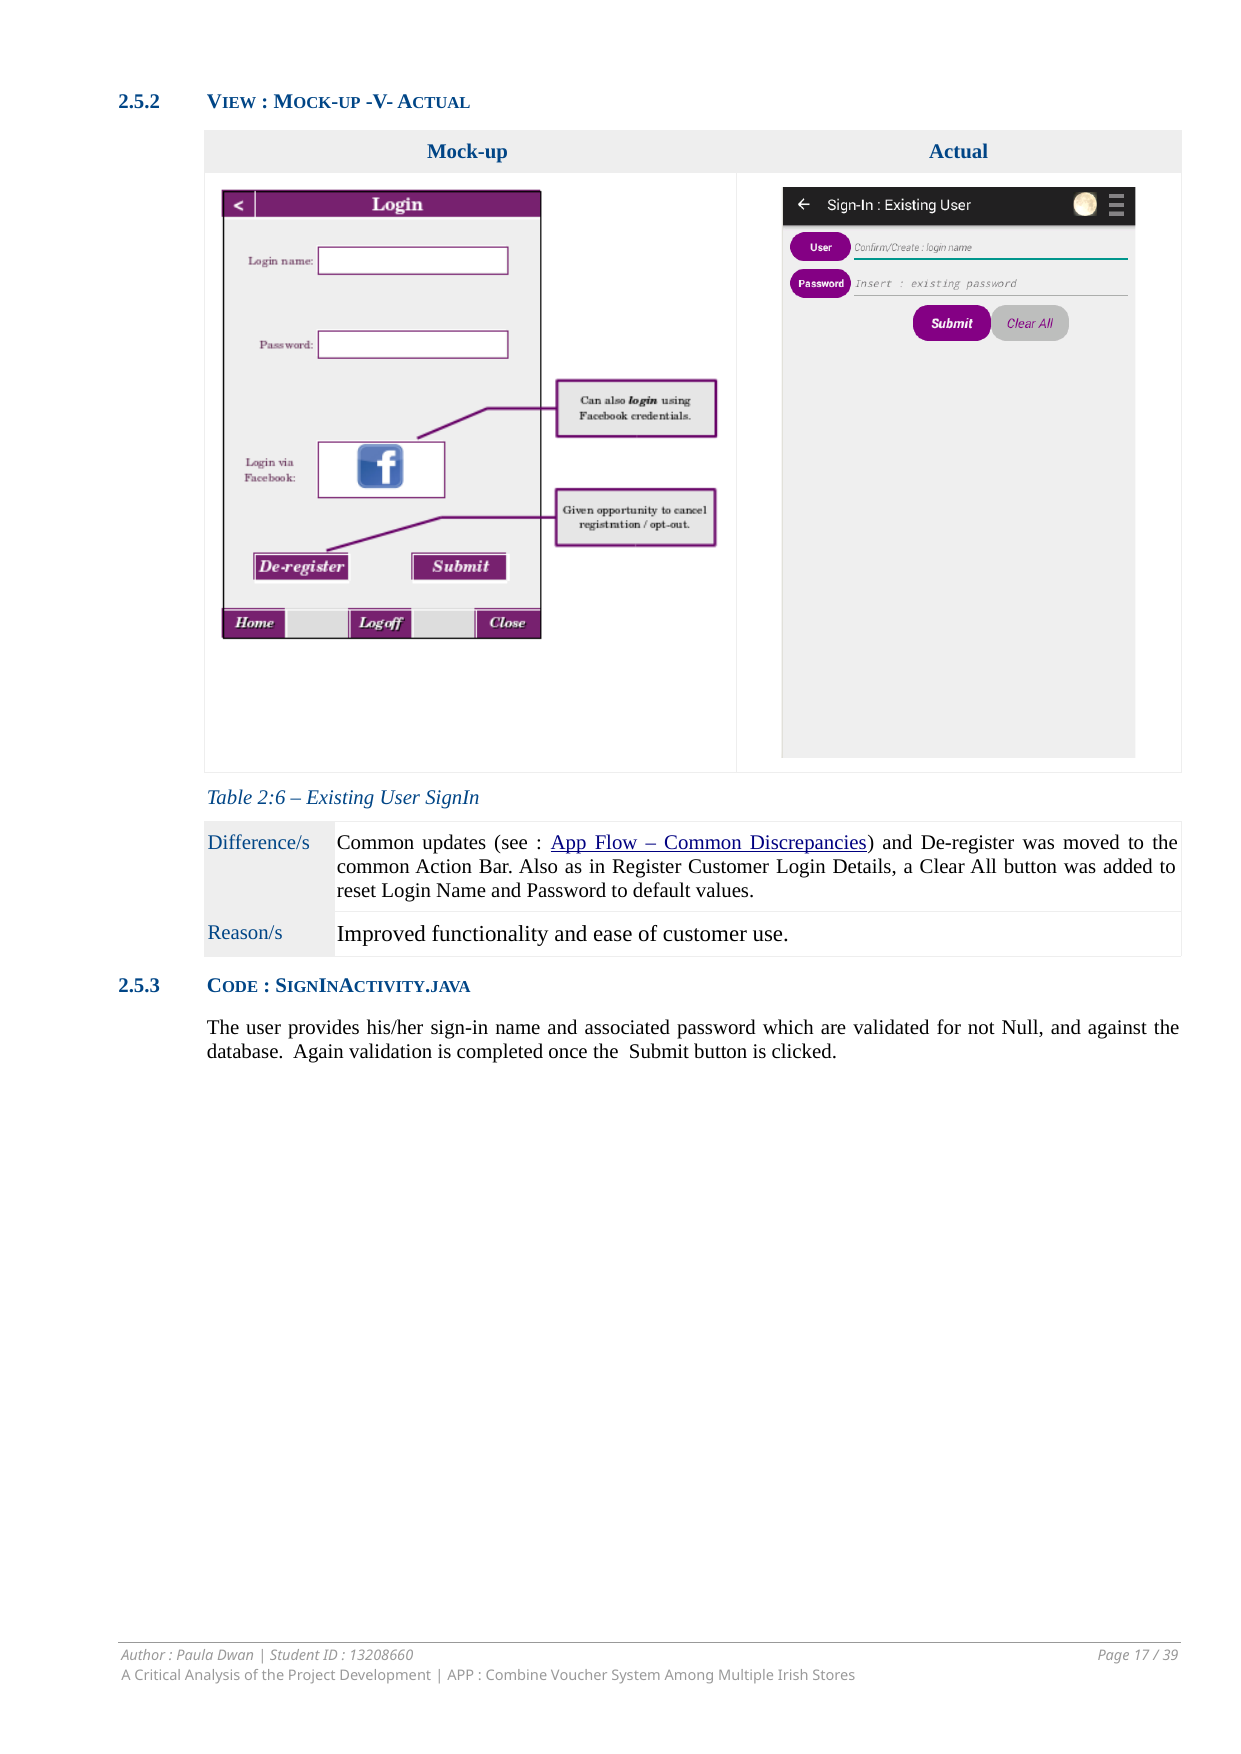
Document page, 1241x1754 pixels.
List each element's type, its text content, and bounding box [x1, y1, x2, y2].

table_header Difference/s [205, 822, 334, 911]
table_header Actual [737, 131, 1181, 172]
text Table 2:6 – Existing User SignIn [207, 785, 1181, 809]
table_header Mock-up [205, 131, 736, 172]
picture [781, 187, 1136, 758]
text The user provides his/her sign-in name and associated password which are validated for not Null, and against the database. Again validation is completed once the Submit button is clicked. [207, 1015, 1181, 1063]
subtitle View : Mock-up -V- Actual [118, 88, 1181, 113]
table_cell Reason/s [205, 912, 334, 956]
table_header Common updates (see : App Flow – Common Discrepancies) and De-register was moved to the common Action Bar. Also as in Register Customer Login Details, a Clear All button was added to reset Login Name and Password to default values. [335, 822, 1181, 911]
table_cell [205, 173, 736, 772]
subtitle Code : SignInActivity.java [118, 973, 1181, 997]
picture [218, 187, 721, 643]
table_cell Improved functionality and ease of customer use. [335, 912, 1181, 956]
table_cell [737, 173, 1181, 772]
